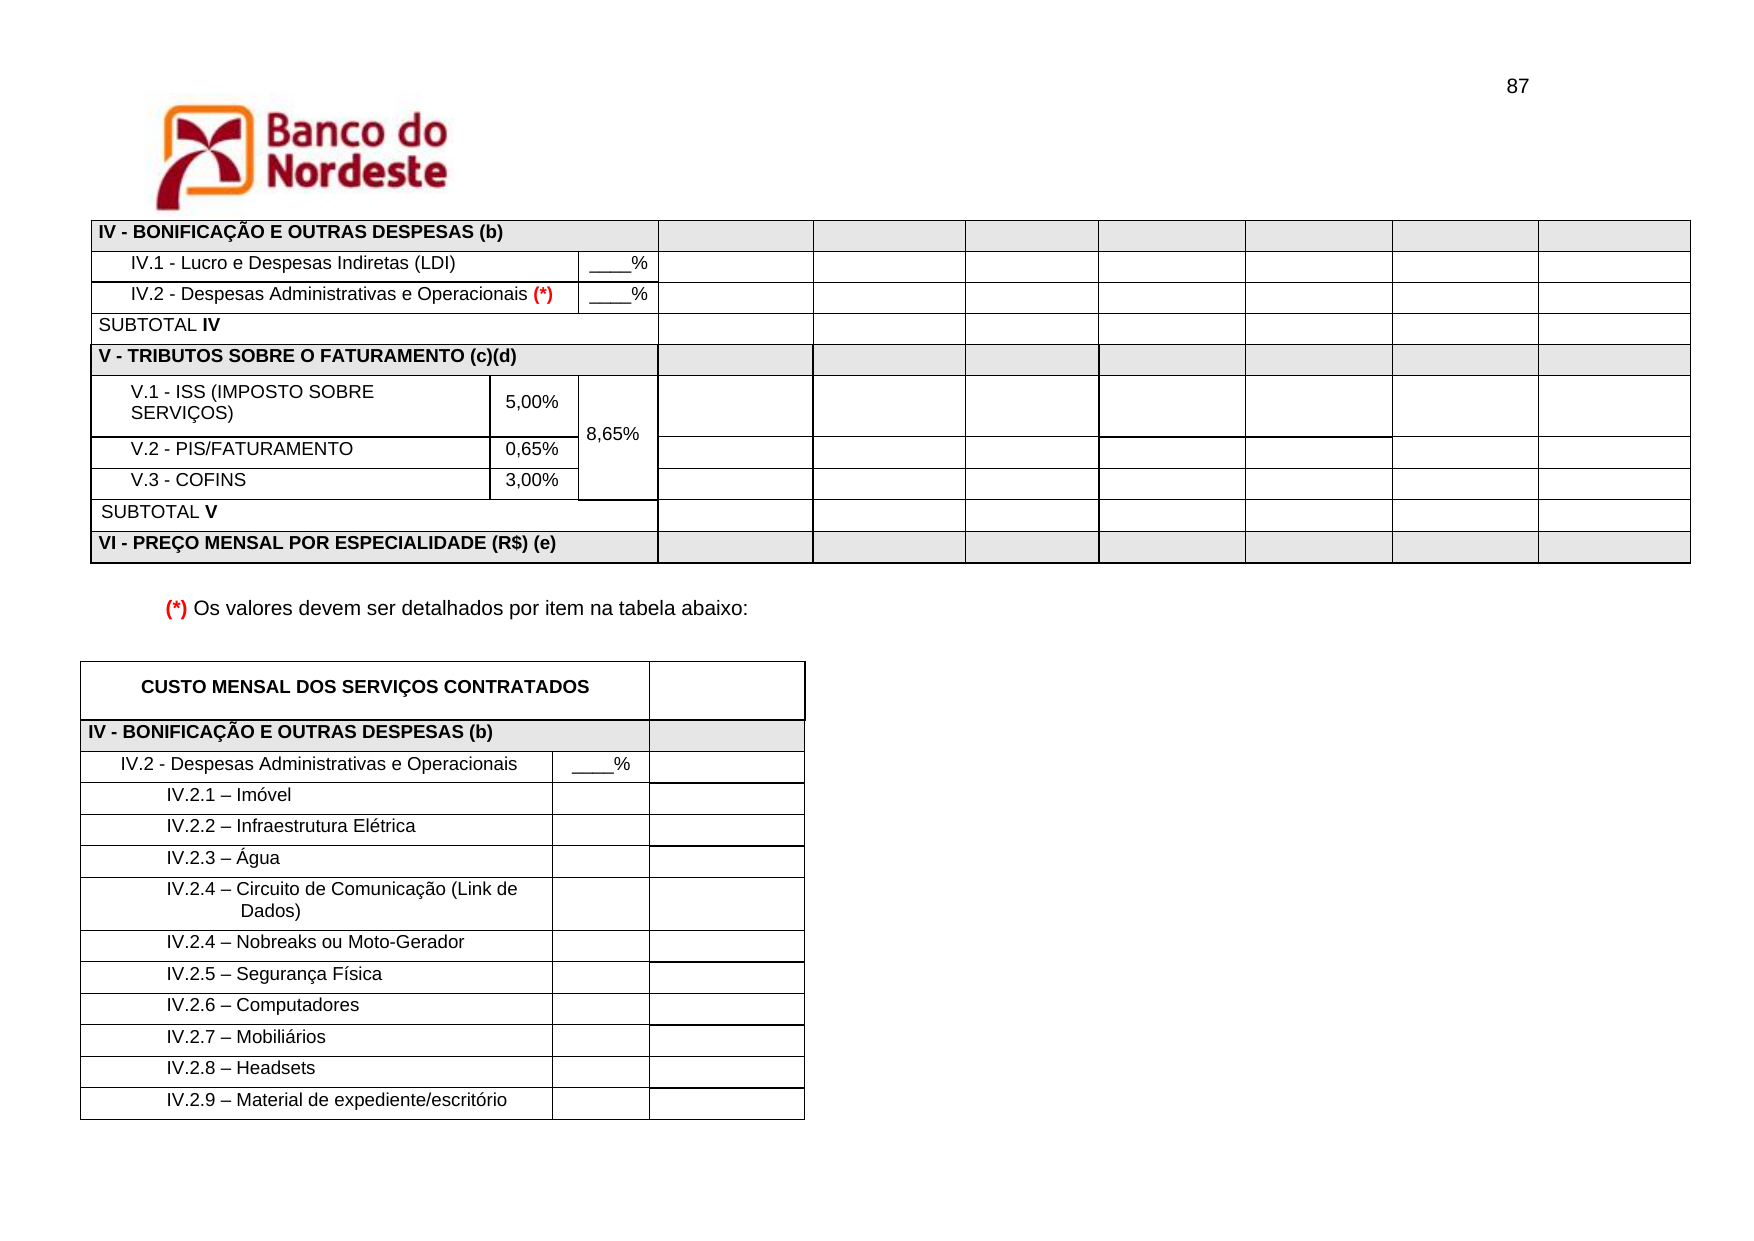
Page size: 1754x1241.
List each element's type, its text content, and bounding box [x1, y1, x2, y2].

table_cell [966, 314, 1098, 344]
table_cell [1539, 283, 1690, 313]
table_cell [553, 815, 649, 845]
table_cell [1246, 314, 1392, 344]
table_cell [1246, 469, 1392, 499]
table_cell [659, 532, 812, 562]
table_cell IV.2 - Despesas Administrativas e Operacionais (*) [92, 283, 578, 313]
table_cell IV.2.6 – Computadores [81, 994, 552, 1024]
table_cell [1539, 469, 1690, 499]
table_cell [1099, 252, 1245, 281]
table_cell [553, 962, 649, 993]
table_cell [814, 376, 965, 436]
table_cell V.2 - PIS/FATURAMENTO [92, 438, 489, 468]
table_cell IV.2.1 – Imóvel [81, 783, 552, 814]
table_cell [659, 500, 812, 531]
table_cell [966, 376, 1098, 436]
table_cell [814, 500, 965, 531]
table_cell [650, 1089, 804, 1118]
table_cell [814, 532, 965, 562]
table_cell [1393, 532, 1538, 562]
table_cell [1393, 283, 1538, 313]
table_cell [966, 437, 1098, 468]
table_cell 8,65% [579, 376, 657, 499]
table_cell [1393, 221, 1538, 251]
table_cell [1100, 532, 1245, 562]
table_cell [1100, 376, 1245, 436]
table_cell [553, 1088, 649, 1118]
table_cell [1393, 314, 1538, 344]
table_cell [659, 252, 813, 281]
table_cell [650, 1026, 804, 1056]
table_cell [814, 283, 965, 313]
table_cell [966, 500, 1098, 531]
table_cell [659, 221, 813, 251]
table_cell [814, 345, 965, 375]
table_cell [650, 784, 804, 814]
table_header CUSTO MENSAL DOS SERVIÇOS CONTRATADOS [81, 662, 649, 719]
table_cell 0,65% [491, 438, 578, 468]
table_cell [1246, 252, 1392, 281]
table_cell [650, 963, 804, 993]
table_header [650, 662, 804, 719]
table_cell IV - BONIFICAÇÃO E OUTRAS DESPESAS (b) [81, 721, 649, 751]
table_cell [1099, 221, 1245, 251]
table_cell IV.2 - Despesas Administrativas e Operacionais [81, 752, 552, 782]
table_cell [814, 252, 965, 281]
table_cell [966, 221, 1098, 251]
table_cell [659, 345, 812, 375]
table_cell [650, 752, 804, 782]
table_cell [1246, 500, 1392, 531]
table_cell [650, 847, 804, 877]
table_cell [1246, 532, 1392, 562]
table_cell IV - BONIFICAÇÃO E OUTRAS DESPESAS (b) [92, 221, 658, 251]
table_cell IV.2.4 – Nobreaks ou Moto-Gerador [81, 931, 552, 961]
table_cell [650, 721, 804, 751]
table_cell [1393, 345, 1538, 375]
table_cell [966, 283, 1098, 313]
table_cell [1393, 469, 1538, 499]
table_cell [650, 1057, 804, 1087]
table_cell [650, 994, 804, 1024]
table_cell IV.2.8 – Headsets [81, 1057, 552, 1087]
table_cell IV.2.4 – Circuito de Comunicação (Link de Dados) [81, 878, 552, 930]
table_cell [659, 314, 813, 344]
table_cell [1539, 376, 1690, 436]
table_cell [814, 469, 965, 499]
table_cell [659, 283, 813, 313]
table_cell [1539, 314, 1690, 344]
table_cell [1539, 500, 1690, 531]
table_cell [1539, 252, 1690, 281]
table_cell [1393, 252, 1538, 281]
table_cell [966, 252, 1098, 281]
table_cell [659, 437, 812, 468]
table_cell [553, 783, 649, 814]
table_cell [1246, 221, 1392, 251]
table_cell [966, 532, 1098, 562]
table_cell [1100, 438, 1245, 468]
table_cell [1393, 500, 1538, 531]
table_cell 3,00% [491, 469, 578, 499]
table_cell V.1 - ISS (IMPOSTO SOBRE SERVIÇOS) [92, 376, 489, 436]
table_cell [1539, 221, 1690, 251]
table_cell [553, 931, 649, 961]
table_cell [553, 994, 649, 1024]
table_cell IV.2.2 – Infraestrutura Elétrica [81, 815, 552, 845]
table_cell 5,00% [491, 376, 578, 436]
table_cell [966, 345, 1098, 375]
table_cell [1246, 345, 1392, 375]
table_cell [1539, 345, 1690, 375]
table_cell [659, 376, 812, 436]
table_cell VI - PREÇO MENSAL POR ESPECIALIDADE (R$) (e) [92, 532, 657, 562]
table_cell [1099, 283, 1245, 313]
table_cell ____% [553, 752, 649, 782]
table_cell IV.2.3 – Água [81, 846, 552, 877]
table_cell [814, 314, 965, 344]
table_cell [1246, 283, 1392, 313]
table_cell [1393, 437, 1538, 468]
table_cell [1099, 314, 1245, 344]
table_cell IV.2.9 – Material de expediente/escritório [81, 1088, 552, 1118]
table_cell SUBTOTAL IV [92, 314, 658, 344]
table_cell [650, 815, 804, 845]
table_cell [1246, 438, 1392, 468]
table_cell [1246, 376, 1392, 436]
table_cell [553, 1057, 649, 1087]
text (*) Os valores devem ser detalhados por item na tabela abaixo: [165, 596, 1529, 620]
table_cell IV.1 - Lucro e Despesas Indiretas (LDI) [92, 252, 578, 281]
table_cell [650, 931, 804, 961]
table_cell V.3 - COFINS [92, 469, 489, 499]
table_cell [650, 878, 804, 930]
table_cell [1100, 500, 1245, 531]
picture [144, 93, 455, 220]
table_cell [1539, 532, 1690, 562]
table_cell IV.2.5 – Segurança Física [81, 962, 552, 993]
table_cell [659, 469, 812, 499]
table_cell ____% [579, 252, 658, 281]
table_cell [966, 469, 1098, 499]
table_cell [814, 437, 965, 468]
table_cell V - TRIBUTOS SOBRE O FATURAMENTO (c)(d) [92, 345, 657, 375]
table_cell IV.2.7 – Mobiliários [81, 1025, 552, 1056]
table_cell [553, 1025, 649, 1056]
table_cell [814, 221, 965, 251]
table_cell [553, 878, 649, 930]
table_cell [1539, 437, 1690, 468]
table_cell [1100, 345, 1245, 375]
table_cell SUBTOTAL V [92, 500, 657, 531]
table_cell [1100, 469, 1245, 499]
table_cell [553, 846, 649, 877]
table_cell [1393, 376, 1538, 436]
table_cell ____% [579, 283, 658, 313]
